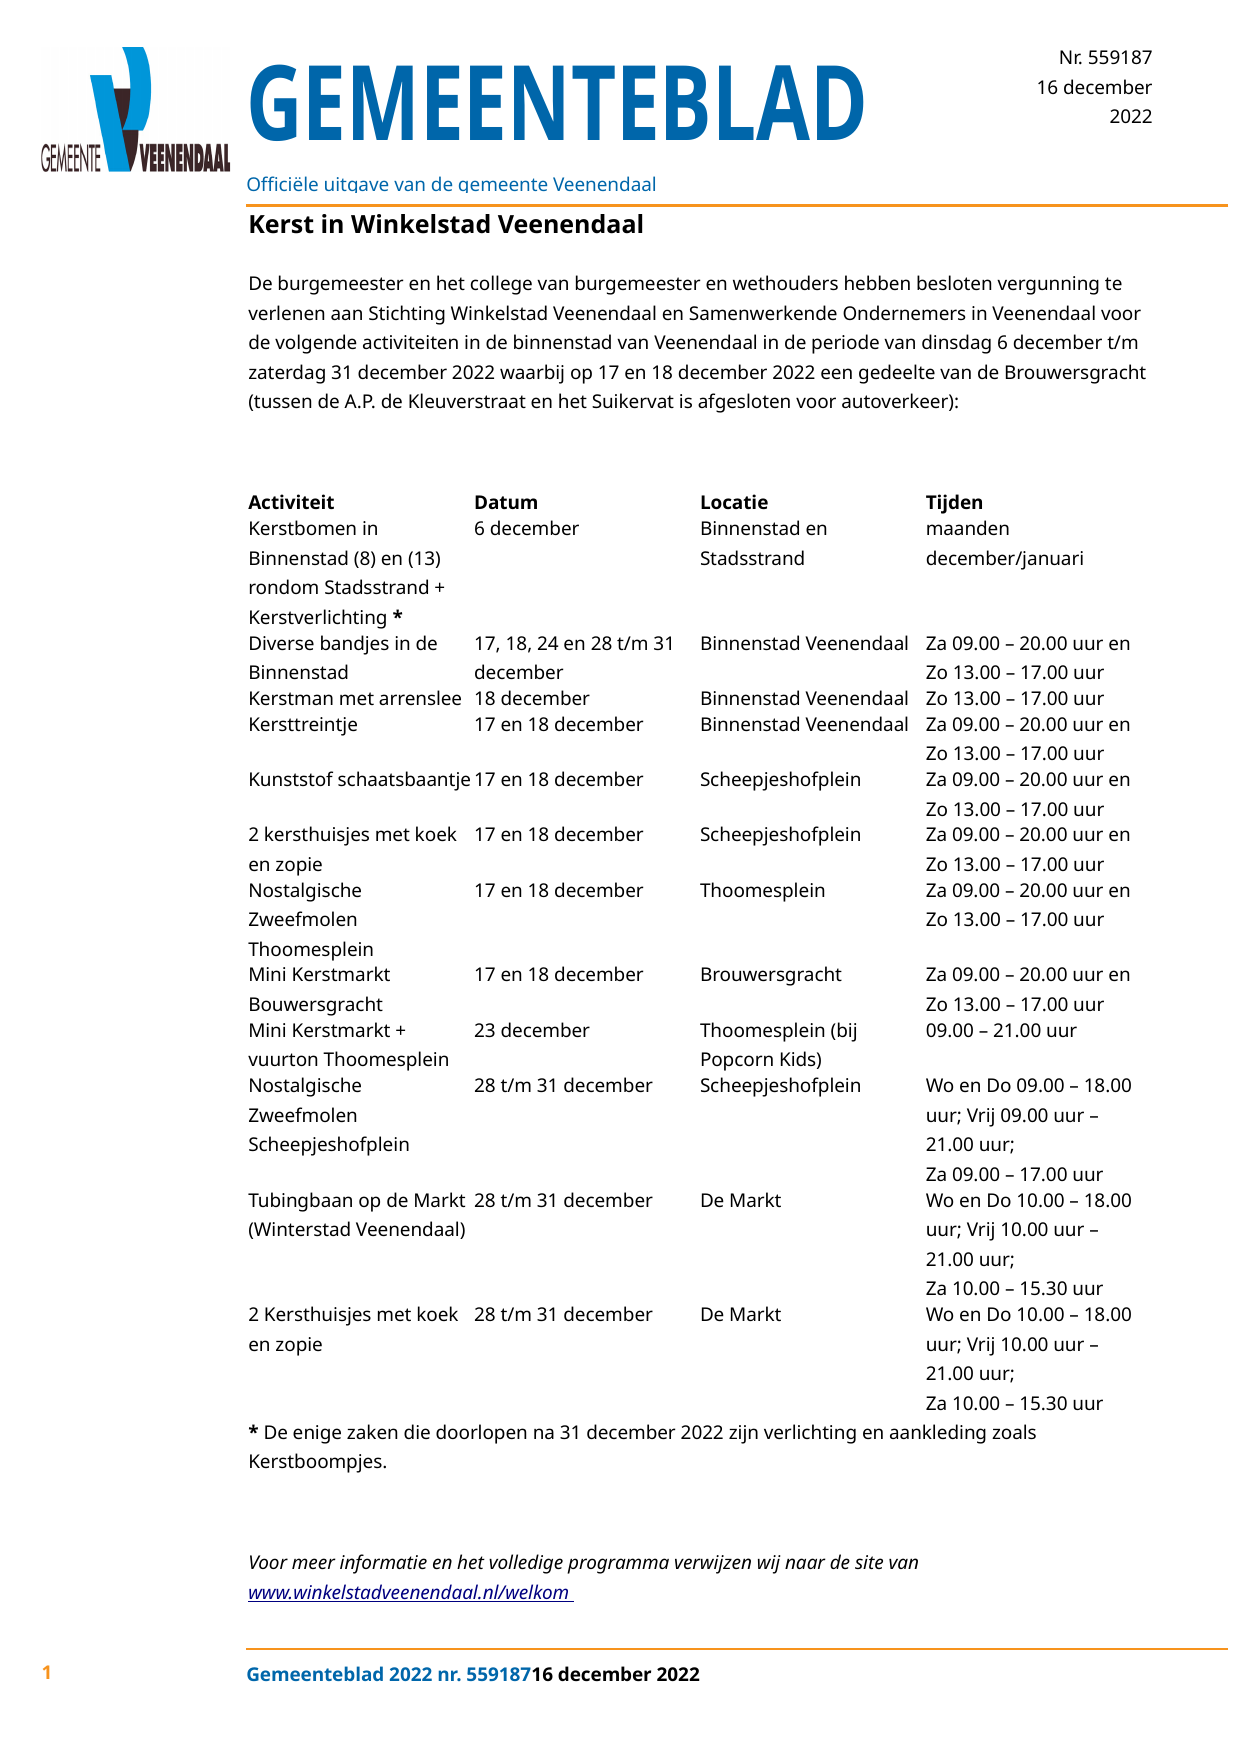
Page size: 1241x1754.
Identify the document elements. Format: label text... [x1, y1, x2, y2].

table_cell Nostalgische Zweefmolen Thoomesplein [248, 877, 474, 962]
picture [41, 47, 130, 172]
table_cell Binnenstad Veenendaal [700, 711, 926, 766]
table_cell Kersttreintje [248, 711, 474, 766]
table_cell 17 en 18 december [474, 962, 700, 1017]
table_cell Mini Kerstmarkt Bouwersgracht [248, 962, 474, 1017]
table_cell 23 december [474, 1017, 700, 1072]
picture [123, 47, 231, 172]
table_cell Kerstman met arrenslee [248, 685, 474, 711]
table_cell Za 09.00 – 20.00 uur en Zo 13.00 – 17.00 uur [926, 821, 1152, 877]
table_cell De Markt [700, 1301, 926, 1416]
table_cell 17 en 18 december [474, 766, 700, 821]
table_cell Thoomesplein [700, 877, 926, 962]
text De burgemeester en het college van burgemeester en wethouders hebben besloten vergunning te verlenen aan Stichting Winkelstad Veenendaal en Samenwerkende Ondernemers in Veenendaal voor de volgende activiteiten in de binnenstad van Veenendaal in de periode van dinsdag 6 december t/m zaterdag 31 december 2022 waarbij op 17 en 18 december 2022 een gedeelte van de Brouwersgracht (tussen de A.P. de Kleuverstraat en het Suikervat is afgesloten voor autoverkeer): [248, 270, 1152, 414]
table_header Activiteit [248, 490, 474, 515]
table_cell Brouwersgracht [700, 962, 926, 1017]
table_cell 17, 18, 24 en 28 t/m 31 december [474, 630, 700, 685]
table_cell Binnenstad Veenendaal [700, 685, 926, 711]
table_cell 28 t/m 31 december [474, 1301, 700, 1416]
table_cell 28 t/m 31 december [474, 1187, 700, 1301]
table_cell Wo en Do 10.00 – 18.00 uur; Vrij 10.00 uur – 21.00 uur; Za 10.00 – 15.30 uur [926, 1187, 1152, 1301]
text Kerst in Winkelstad Veenendaal [248, 207, 1152, 241]
table_cell 28 t/m 31 december [474, 1072, 700, 1187]
table_cell Kunststof schaatsbaantje [248, 766, 474, 821]
table_cell 17 en 18 december [474, 877, 700, 962]
table_cell Binnenstad en Stadsstrand [700, 515, 926, 630]
table_cell 2 Kersthuisjes met koek en zopie [248, 1301, 474, 1416]
table_cell 09.00 – 21.00 uur [926, 1017, 1152, 1072]
table_cell Tubingbaan op de Markt (Winterstad Veenendaal) [248, 1187, 474, 1301]
table_cell Nostalgische Zweefmolen Scheepjeshofplein [248, 1072, 474, 1187]
table_cell Diverse bandjes in de Binnenstad [248, 630, 474, 685]
table_cell Wo en Do 09.00 – 18.00 uur; Vrij 09.00 uur – 21.00 uur; Za 09.00 – 17.00 uur [926, 1072, 1152, 1187]
table_cell Scheepjeshofplein [700, 1072, 926, 1187]
table_cell De Markt [700, 1187, 926, 1301]
table_cell Za 09.00 – 20.00 uur en Zo 13.00 – 17.00 uur [926, 962, 1152, 1017]
table_header Locatie [700, 490, 926, 515]
table_cell Za 09.00 – 20.00 uur en Zo 13.00 – 17.00 uur [926, 711, 1152, 766]
table_cell 2 kersthuisjes met koek en zopie [248, 821, 474, 877]
table_cell Mini Kerstmarkt + vuurton Thoomesplein [248, 1017, 474, 1072]
table_cell Kerstbomen in Binnenstad (8) en (13) rondom Stadsstrand + Kerstverlichting * [248, 515, 474, 630]
table_cell 6 december [474, 515, 700, 630]
table_cell Za 09.00 – 20.00 uur en Zo 13.00 – 17.00 uur [926, 877, 1152, 962]
table_cell Scheepjeshofplein [700, 766, 926, 821]
table_cell Binnenstad Veenendaal [700, 630, 926, 685]
table_cell Wo en Do 10.00 – 18.00 uur; Vrij 10.00 uur – 21.00 uur; Za 10.00 – 15.30 uur [926, 1301, 1152, 1416]
table_cell Thoomesplein (bij Popcorn Kids) [700, 1017, 926, 1072]
table_cell Scheepjeshofplein [700, 821, 926, 877]
text Voor meer informatie en het volledige programma verwijzen wij naar de site van www.winkelstadveenendaal.nl/welkom [248, 1549, 1152, 1605]
table_cell 17 en 18 december [474, 711, 700, 766]
table_cell 17 en 18 december [474, 821, 700, 877]
table_cell maanden december/januari [926, 515, 1152, 630]
table_cell Zo 13.00 – 17.00 uur [926, 685, 1152, 711]
table_cell Za 09.00 – 20.00 uur en Zo 13.00 – 17.00 uur [926, 630, 1152, 685]
text * De enige zaken die doorlopen na 31 december 2022 zijn verlichting en aankleding zoals Kerstboompjes. [248, 1419, 1152, 1474]
table_cell Za 09.00 – 20.00 uur en Zo 13.00 – 17.00 uur [926, 766, 1152, 821]
table_header Datum [474, 490, 700, 515]
table_header Tijden [926, 490, 1152, 515]
table_cell 18 december [474, 685, 700, 711]
